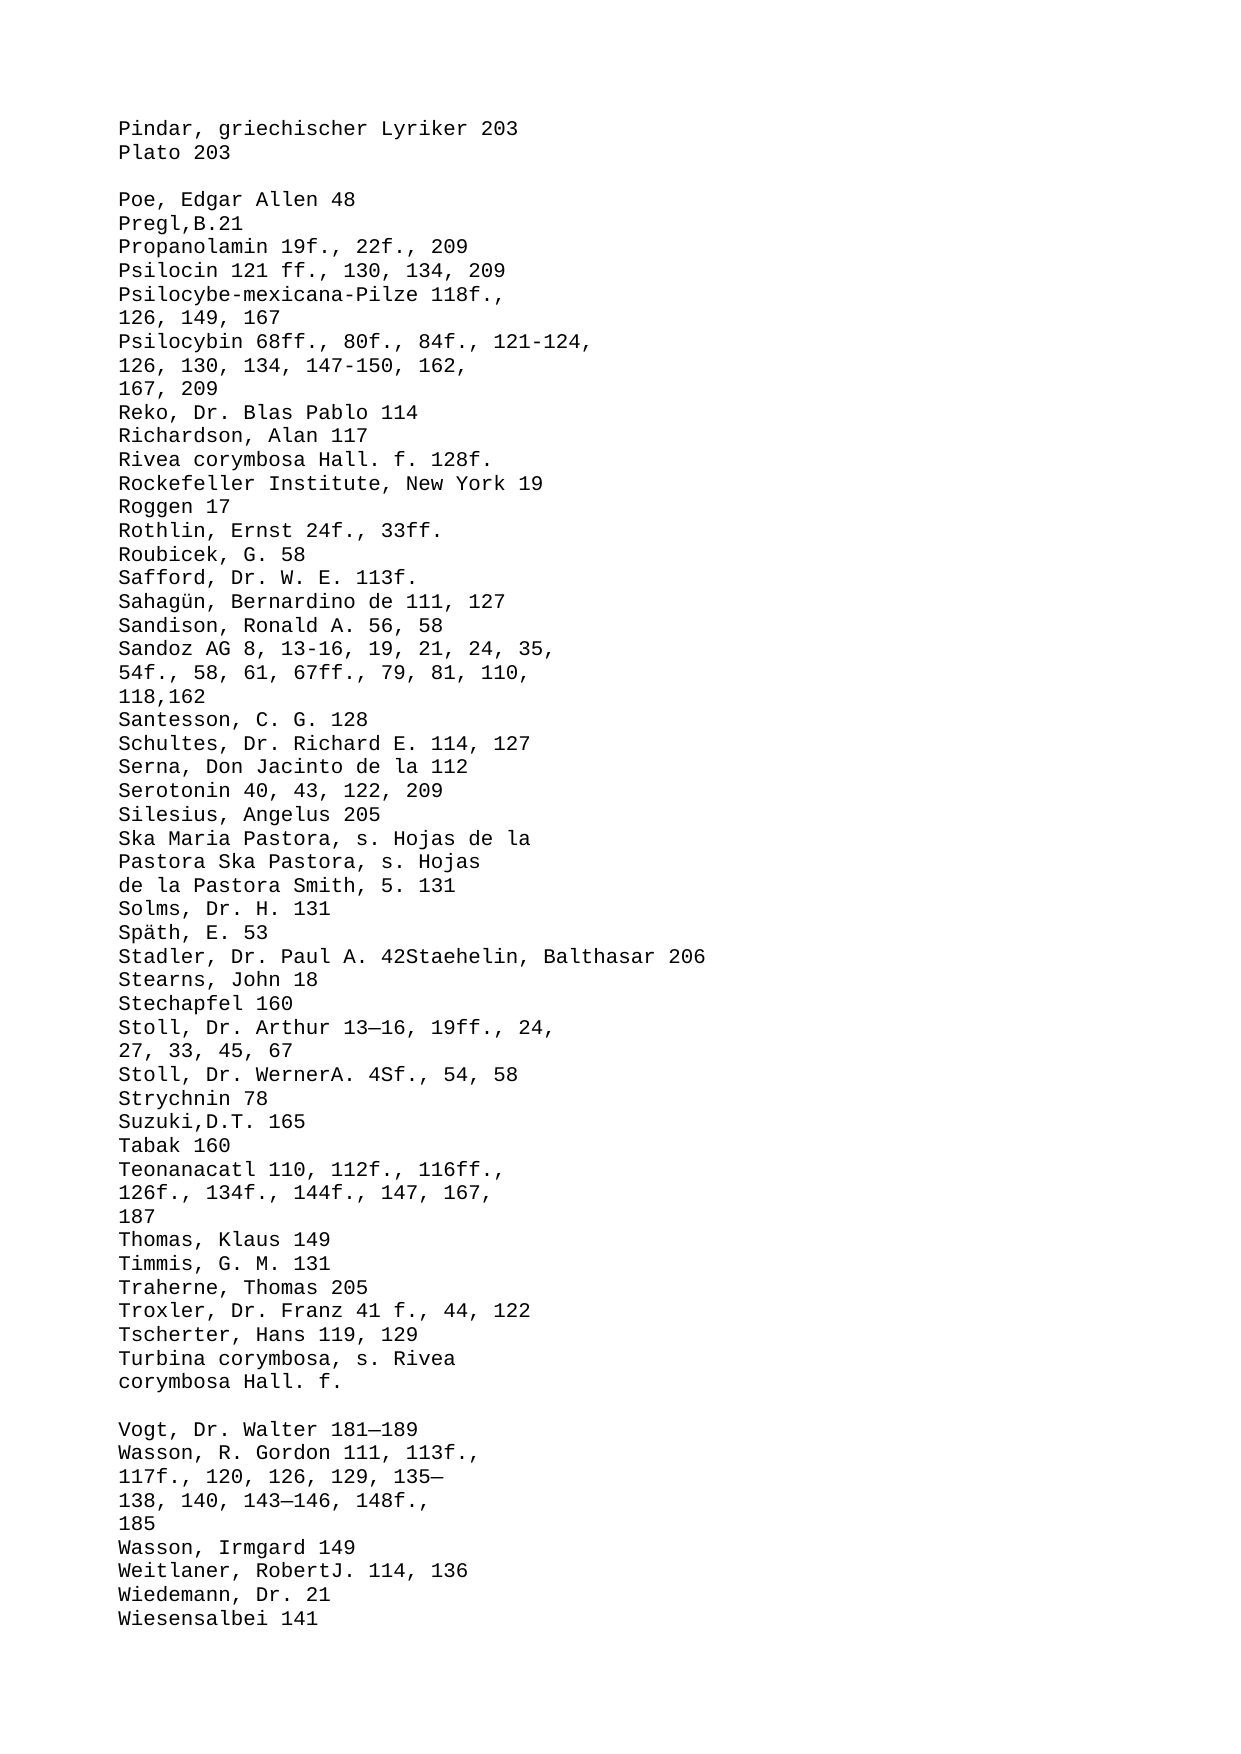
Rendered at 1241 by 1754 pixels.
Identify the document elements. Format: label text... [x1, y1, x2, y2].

text 167, 209 [118, 378, 1122, 402]
text 187 [118, 1206, 1122, 1229]
text 117f., 120, 126, 129, 135— [118, 1466, 1122, 1489]
text Weitlaner, RobertJ. 114, 136 [118, 1561, 1122, 1584]
text Suzuki,D.T. 165 [118, 1111, 1122, 1135]
text 54f., 58, 61, 67ff., 79, 81, 110, [118, 662, 1122, 686]
text Späth, E. 53 [118, 922, 1122, 946]
text Plato 203 [118, 142, 1122, 165]
text Stearns, John 18 [118, 969, 1122, 993]
text 126f., 134f., 144f., 147, 167, [118, 1182, 1122, 1206]
text Rockefeller Institute, New York 19 [118, 473, 1122, 496]
text Stadler, Dr. Paul A. 42Staehelin, Balthasar 206 [118, 946, 1122, 969]
text 185 [118, 1513, 1122, 1537]
text Teonanacatl 110, 112f., 116ff., [118, 1158, 1122, 1182]
text Poe, Edgar Allen 48 [118, 189, 1122, 213]
text Rivea corymbosa Hall. f. 128f. [118, 449, 1122, 473]
text Wasson, Irmgard 149 [118, 1537, 1122, 1561]
text 118,162 [118, 686, 1122, 709]
text Psilocin 121 ff., 130, 134, 209 [118, 260, 1122, 284]
text corymbosa Hall. f. [118, 1371, 1122, 1395]
text Psilocybe-mexicana-Pilze 118f., [118, 284, 1122, 307]
text 126, 130, 134, 147-150, 162, [118, 354, 1122, 378]
text Timmis, G. M. 131 [118, 1253, 1122, 1277]
text Pregl,B.21 [118, 213, 1122, 236]
text Troxler, Dr. Franz 41 f., 44, 122 [118, 1300, 1122, 1324]
text Serotonin 40, 43, 122, 209 [118, 780, 1122, 804]
text Sandison, Ronald A. 56, 58 [118, 615, 1122, 638]
text Psilocybin 68ff., 80f., 84f., 121-124, [118, 331, 1122, 354]
text Pindar, griechischer Lyriker 203 [118, 118, 1122, 142]
text Roggen 17 [118, 496, 1122, 520]
text Wiedemann, Dr. 21 [118, 1584, 1122, 1608]
text Safford, Dr. W. E. 113f. [118, 567, 1122, 591]
text Silesius, Angelus 205 [118, 804, 1122, 827]
text Strychnin 78 [118, 1088, 1122, 1111]
text Rothlin, Ernst 24f., 33ff. [118, 520, 1122, 544]
text Roubicek, G. 58 [118, 544, 1122, 567]
text Tabak 160 [118, 1135, 1122, 1158]
text Wasson, R. Gordon 111, 113f., [118, 1442, 1122, 1466]
text de la Pastora Smith, 5. 131 [118, 875, 1122, 898]
text Solms, Dr. H. 131 [118, 898, 1122, 922]
text Pastora Ska Pastora, s. Hojas [118, 851, 1122, 875]
text Vogt, Dr. Walter 181—189 [118, 1419, 1122, 1442]
text Reko, Dr. Blas Pablo 114 [118, 402, 1122, 426]
text Ska Maria Pastora, s. Hojas de la [118, 827, 1122, 851]
text Traherne, Thomas 205 [118, 1277, 1122, 1300]
text Thomas, Klaus 149 [118, 1229, 1122, 1253]
text Propanolamin 19f., 22f., 209 [118, 236, 1122, 260]
text Richardson, Alan 117 [118, 426, 1122, 449]
text Stoll, Dr. Arthur 13—16, 19ff., 24, [118, 1017, 1122, 1040]
text Santesson, C. G. 128 [118, 709, 1122, 733]
text 138, 140, 143—146, 148f., [118, 1489, 1122, 1513]
text Sahagün, Bernardino de 111, 127 [118, 591, 1122, 615]
text Wiesensalbei 141 [118, 1608, 1122, 1631]
text 27, 33, 45, 67 [118, 1040, 1122, 1064]
text Tscherter, Hans 119, 129 [118, 1324, 1122, 1348]
text Stoll, Dr. WernerA. 4Sf., 54, 58 [118, 1064, 1122, 1088]
text Sandoz AG 8, 13-16, 19, 21, 24, 35, [118, 638, 1122, 662]
text Serna, Don Jacinto de la 112 [118, 757, 1122, 780]
text Turbina corymbosa, s. Rivea [118, 1348, 1122, 1371]
text Schultes, Dr. Richard E. 114, 127 [118, 733, 1122, 757]
text 126, 149, 167 [118, 307, 1122, 331]
text Stechapfel 160 [118, 993, 1122, 1017]
